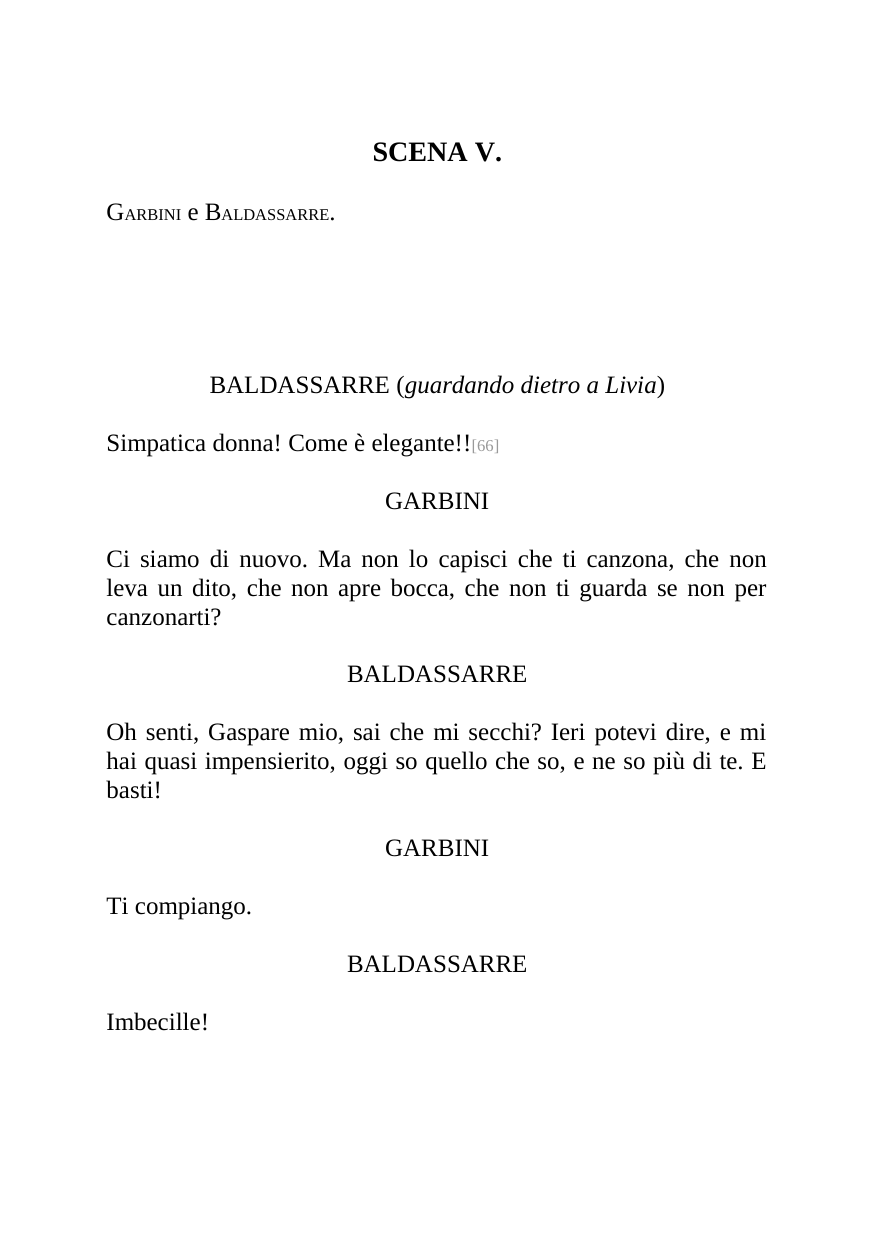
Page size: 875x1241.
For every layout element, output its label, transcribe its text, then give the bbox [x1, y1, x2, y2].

text Ti compiango. [106, 891, 768, 919]
text Garbini e Baldassarre. [106, 197, 768, 225]
text BALDASSARRE [106, 659, 768, 688]
text BALDASSARRE (guardando dietro a Livia) [106, 370, 768, 399]
text GARBINI [106, 833, 768, 862]
text Oh senti, Gaspare mio, sai che mi secchi? Ieri potevi dire, e mi hai quasi impensierito, oggi so quello che so, e ne so più di te. E basti! [106, 717, 768, 804]
subtitle SCENA V. [106, 135, 768, 167]
text Simpatica donna! Come è elegante!![66] [106, 428, 768, 457]
text Imbecille! [106, 1007, 768, 1035]
text GARBINI [106, 486, 768, 515]
text Ci siamo di nuovo. Ma non lo capisci che ti canzona, che non leva un dito, che non apre bocca, che non ti guarda se non per canzonarti? [106, 544, 768, 630]
text BALDASSARRE [106, 949, 768, 977]
